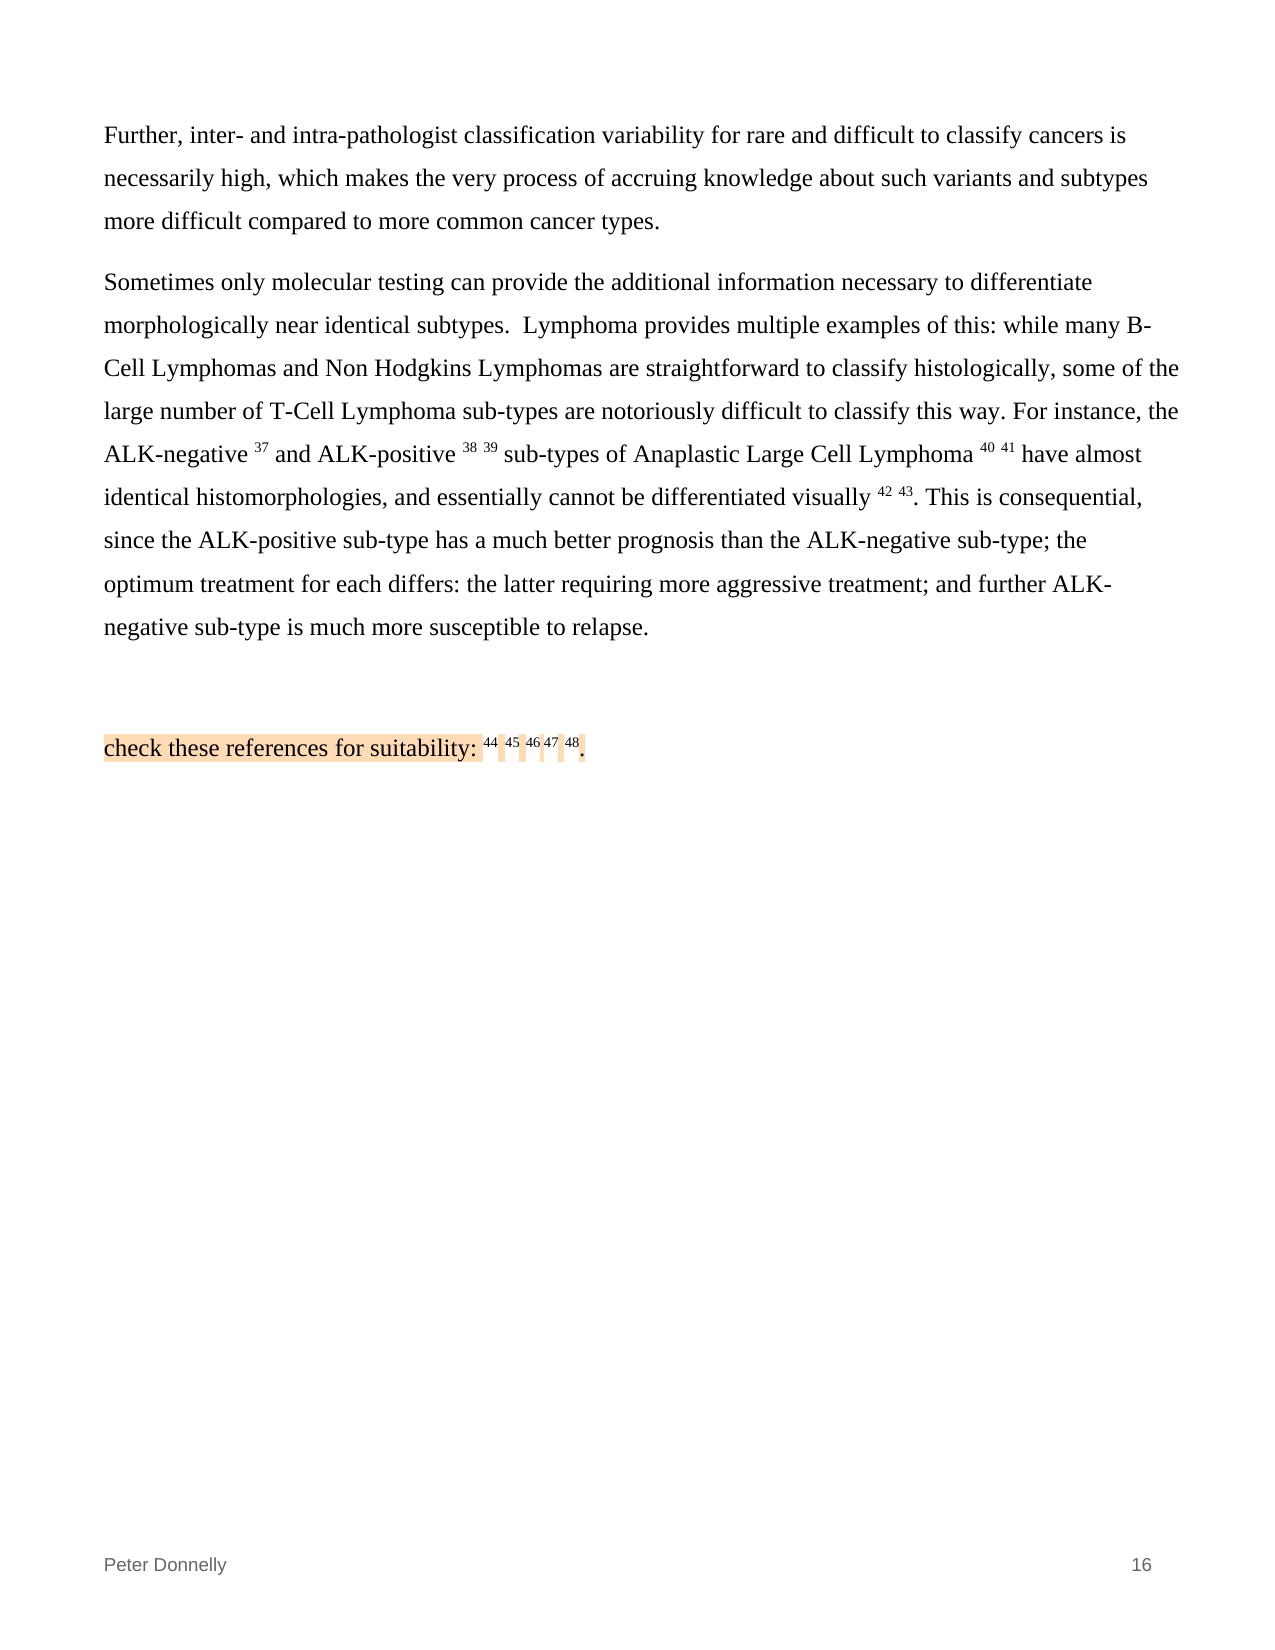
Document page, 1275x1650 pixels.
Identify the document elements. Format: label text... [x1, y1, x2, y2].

text check these references for suitability: . [103, 733, 1181, 762]
text Sometimes only molecular testing can provide the additional information necessary to differentiate morphologically near identical subtypes. Lymphoma provides multiple examples of this: while many B-Cell Lymphomas and Non Hodgkins Lymphomas are straightforward to classify histologically, some of the large number of T-Cell Lymphoma sub-types are notoriously difficult to classify this way. For instance, the ALK-negative and ALK-positive sub-types of Anaplastic Large Cell Lymphoma have almost identical histomorphologies, and essentially cannot be differentiated visually . This is consequential, since the ALK-positive sub-type has a much better prognosis than the ALK-negative sub-type; the optimum treatment for each differs: the latter requiring more aggressive treatment; and further ALK-negative sub-type is much more susceptible to relapse. [103, 267, 1181, 641]
text Further, inter- and intra-pathologist classification variability for rare and difficult to classify cancers is necessarily high, which makes the very process of accruing knowledge about such variants and subtypes more difficult compared to more common cancer types. [103, 120, 1181, 235]
